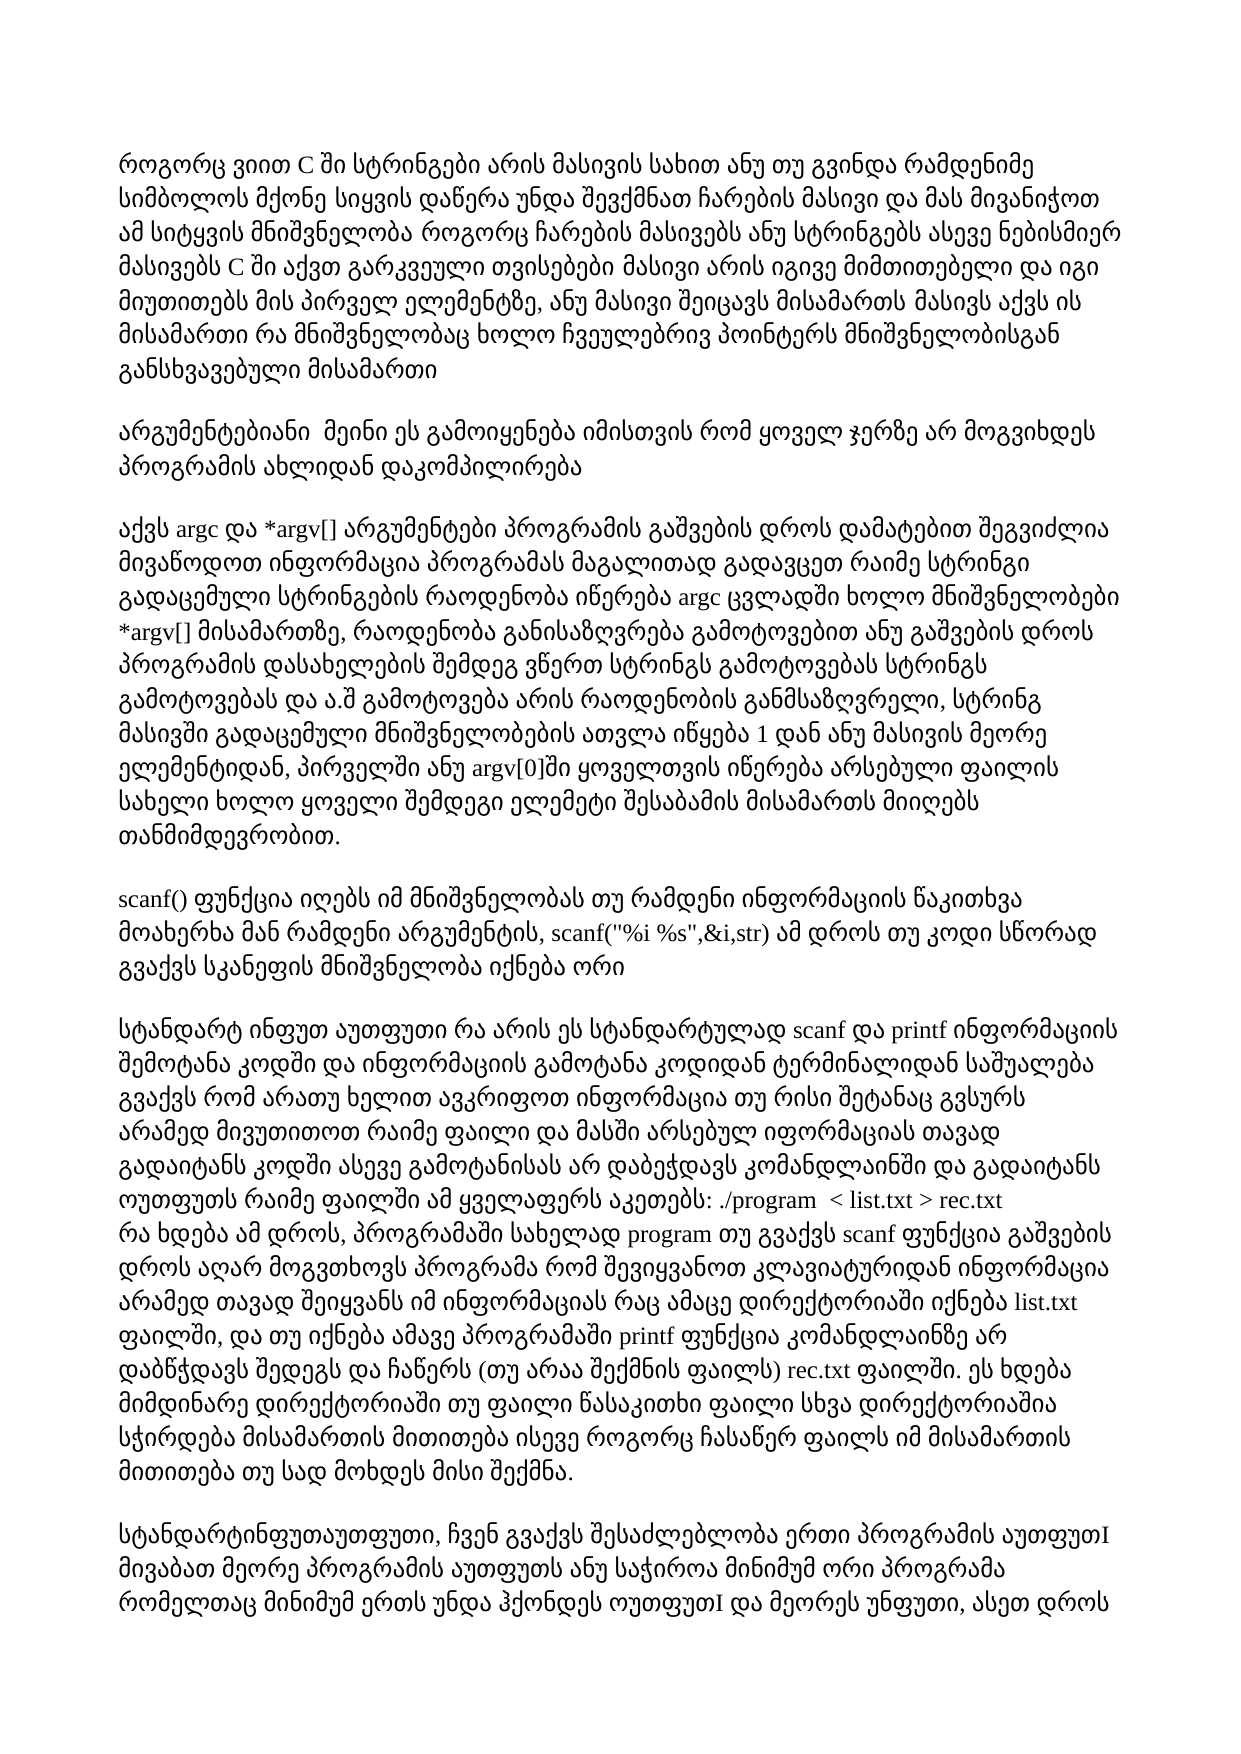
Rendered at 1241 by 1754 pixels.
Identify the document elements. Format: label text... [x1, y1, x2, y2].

text სტანდარტ ინფუთ აუთფუთი რა არის ეს სტანდარტულად scanf და printf ინფორმაციის შემოტანა კოდში და ინფორმაციის გამოტანა კოდიდან ტერმინალიდან საშუალება გვაქვს რომ არათუ ხელით ავკრიფოთ ინფორმაცია თუ რისი შეტანაც გვსურს არამედ მივუთითოთ რაიმე ფაილი და მასში არსებულ იფორმაციას თავად გადაიტანს კოდში ასევე გამოტანისას არ დაბეჭდავს კომანდლაინში და გადაიტანს ოუთფუთს რაიმე ფაილში ამ ყველაფერს აკეთებს: ./program < list.txt > rec.txt [118, 1011, 1122, 1216]
text სტანდარტინფუთაუთფუთი, ჩვენ გვაქვს შესაძლებლობა ერთი პროგრამის აუთფუთI მივაბათ მეორე პროგრამის აუთფუთს ანუ საჭიროა მინიმუმ ორი პროგრამა რომელთაც მინიმუმ ერთს უნდა ჰქონდეს ოუთფუთI და მეორეს უნფუთი, ასეთ დროს [118, 1517, 1122, 1619]
text არგუმენტებიანი მეინი ეს გამოიყენება იმისთვის რომ ყოველ ჯერზე არ მოგვიხდეს პროგრამის ახლიდან დაკომპილირება [118, 414, 1122, 482]
text რა ხდება ამ დროს, პროგრამაში სახელად program თუ გვაქვს scanf ფუნქცია გაშვების დროს აღარ მოგვთხოვს პროგრამა რომ შევიყვანოთ კლავიატურიდან ინფორმაცია არამედ თავად შეიყვანს იმ ინფორმაციას რაც ამაცე დირექტორიაში იქნება list.txt ფაილში, და თუ იქნება ამავე პროგრამაში printf ფუნქცია კომანდლაინზე არ დაბწჭდავს შედეგს და ჩაწერს (თუ არაა შექმნის ფაილს) rec.txt ფაილში. ეს ხდება მიმდინარე დირექტორიაში თუ ფაილი წასაკითხი ფაილი სხვა დირექტორიაშია სჭირდება მისამართის მითითება ისევე როგორც ჩასაწერ ფაილს იმ მისამართის მითითება თუ სად მოხდეს მისი შექმნა. [118, 1216, 1122, 1488]
text როგორც ვიით C ში სტრინგები არის მასივის სახით ანუ თუ გვინდა რამდენიმე სიმბოლოს მქონე სიყვის დაწერა უნდა შევქმნათ ჩარების მასივი და მას მივანიჭოთ ამ სიტყვის მნიშვნელობა როგორც ჩარების მასივებს ანუ სტრინგებს ასევე ნებისმიერ მასივებს C ში აქვთ გარკვეული თვისებები მასივი არის იგივე მიმთითებელი და იგი მიუთითებს მის პირველ ელემენტზე, ანუ მასივი შეიცავს მისამართს მასივს აქვს ის მისამართი რა მნიშვნელობაც ხოლო ჩვეულებრივ პოინტერს მნიშვნელობისგან განსხვავებული მისამართი [118, 147, 1122, 385]
text scanf() ფუნქცია იღებს იმ მნიშვნელობას თუ რამდენი ინფორმაციის წაკითხვა მოახერხა მან რამდენი არგუმენტის, scanf("%i %s",&i,str) ამ დროს თუ კოდი სწორად გვაქვს სკანეფის მნიშვნელობა იქნება ორი [118, 880, 1122, 982]
text აქვს argc და *argv[] არგუმენტები პროგრამის გაშვების დროს დამატებით შეგვიძლია მივაწოდოთ ინფორმაცია პროგრამას მაგალითად გადავცეთ რაიმე სტრინგი გადაცემული სტრინგების რაოდენობა იწერება argc ცვლადში ხოლო მნიშვნელობები *argv[] მისამართზე, რაოდენობა განისაზღვრება გამოტოვებით ანუ გაშვების დროს პროგრამის დასახელების შემდეგ ვწერთ სტრინგს გამოტოვებას სტრინგს გამოტოვებას და ა.შ გამოტოვება არის რაოდენობის განმსაზღვრელი, სტრინგ მასივში გადაცემული მნიშვნელობების ათვლა იწყება 1 დან ანუ მასივის მეორე ელემენტიდან, პირველში ანუ argv[0]ში ყოველთვის იწერება არსებული ფაილის სახელი ხოლო ყოველი შემდეგი ელემეტი შესაბამის მისამართს მიიღებს თანმიმდევრობით. [118, 511, 1122, 852]
